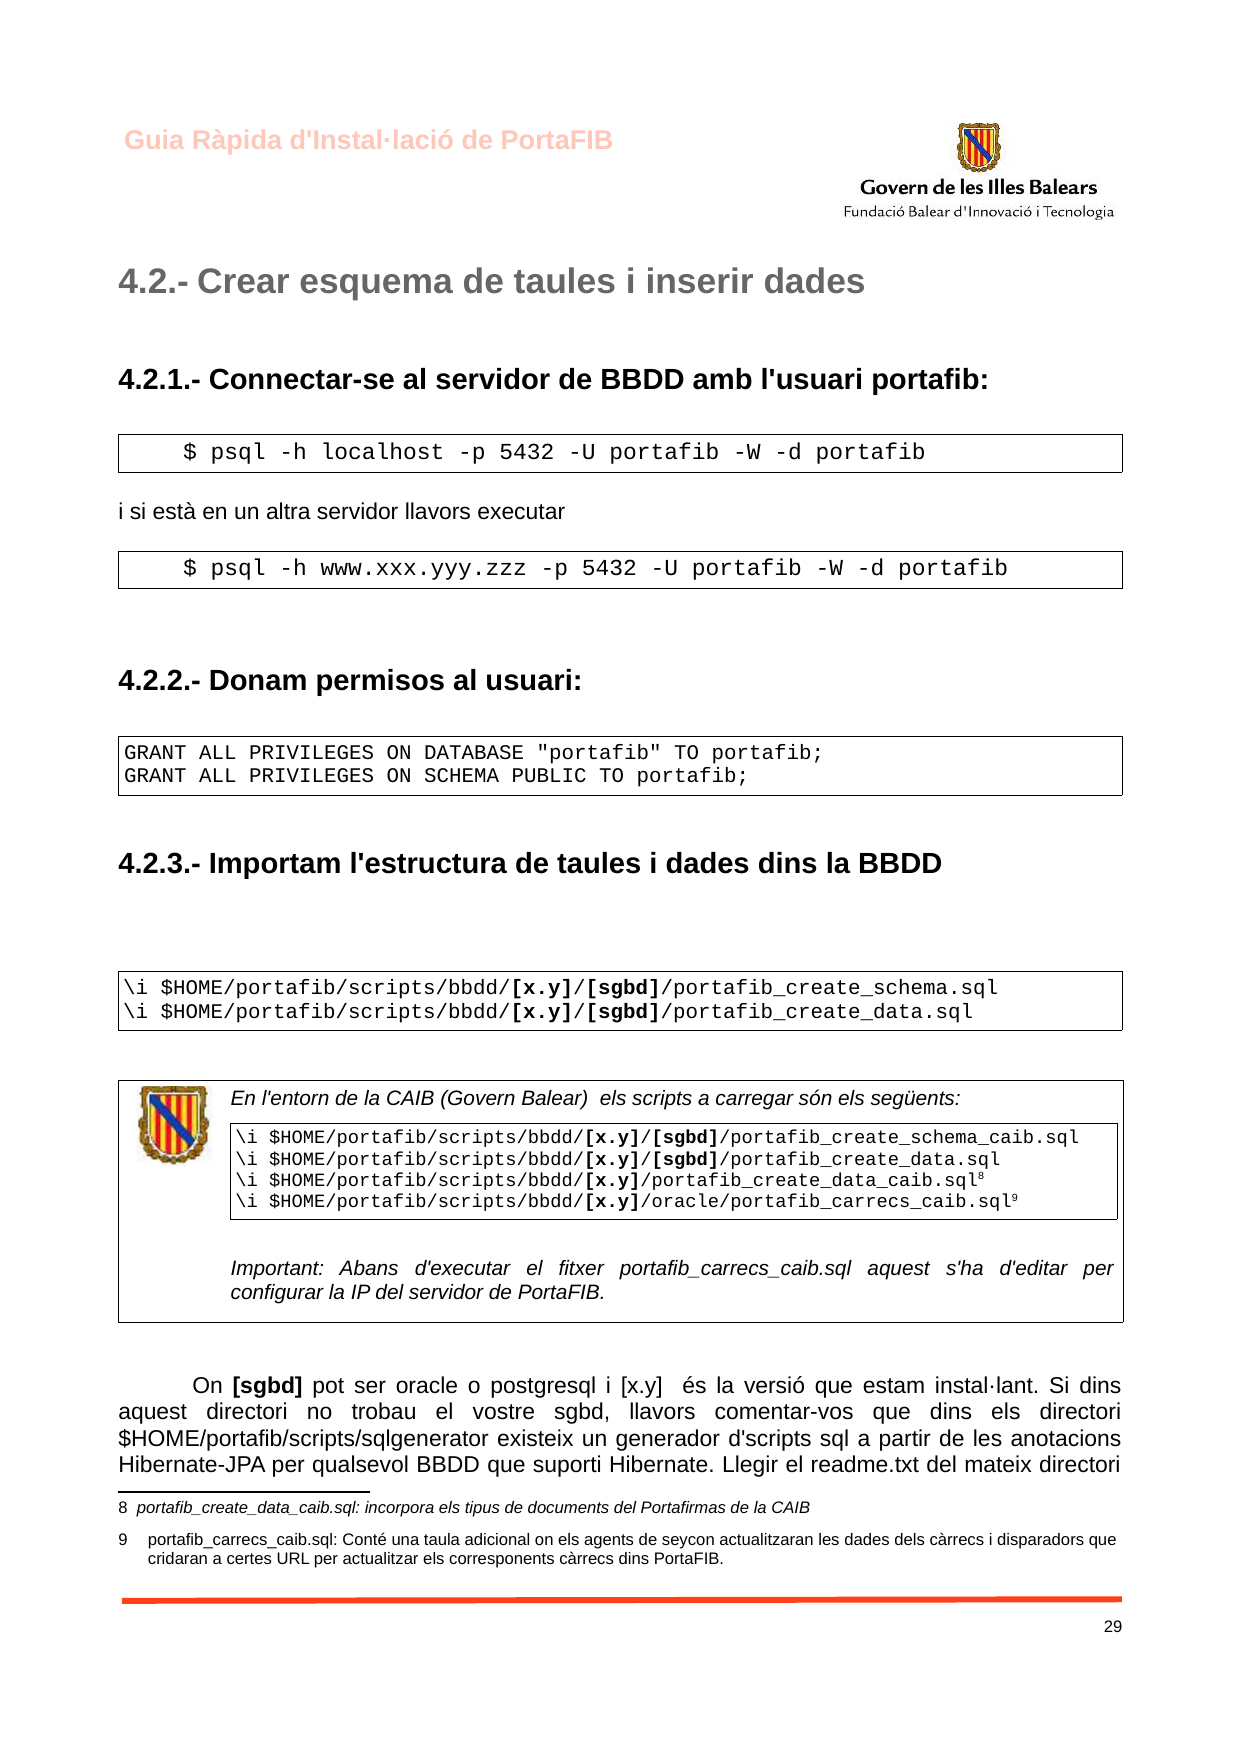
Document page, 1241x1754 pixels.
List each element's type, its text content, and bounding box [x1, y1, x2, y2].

subtitle Crear esquema de taules i inserir dades [118, 260, 1122, 301]
table_header $ psql -h localhost -p 5432 -U portafib -W -d portafib [119, 435, 1122, 472]
subtitle Importam l'estructura de taules i dades dins la BBDD [118, 846, 1122, 880]
subtitle Connectar-se al servidor de BBDD amb l'usuari portafib: [118, 362, 1122, 395]
picture [840, 123, 1117, 220]
text i si està en un altra servidor llavors executar [118, 498, 1122, 524]
table_header \i $HOME/portafib/scripts/bbdd/[x.y]/[sgbd]/portafib_create_schema.sql \i $HOME/portafib/scripts/bbdd/[x.y]/[sgbd]/portafib_create_data.sql [119, 972, 1122, 1030]
subtitle Donam permisos al usuari: [118, 663, 1122, 697]
table_header [119, 1081, 225, 1322]
table_header \i $HOME/portafib/scripts/bbdd/[x.y]/[sgbd]/portafib_create_schema_caib.sql \i $HOME/portafib/scripts/bbdd/[x.y]/[sgbd]/portafib_create_data.sql \i $HOME/portafib/scripts/bbdd/[x.y]/portafib_create_data_caib.sql \i $HOME/portafib/scripts/bbdd/[x.y]/oracle/portafib_carrecs_caib.sql [231, 1124, 1117, 1219]
table_header En l'entorn de la CAIB (Govern Balear) els scripts a carregar són els següents: Important: Abans d'executar el fitxer portafib_carrecs_caib.sql aquest s'ha d'editar per configurar la IP del servidor de PortaFIB. [225, 1081, 1123, 1322]
picture [134, 1086, 214, 1166]
text On [sgbd] pot ser oracle o postgresql i [x.y] és la versió que estam instal·lant. Si dins aquest directori no trobau el vostre sgbd, llavors comentar-vos que dins els directori $HOME/portafib/scripts/sqlgenerator existeix un generador d'scripts sql a partir de les anotacions Hibernate-JPA per qualsevol BBDD que suporti Hibernate. Llegir el readme.txt del mateix directori [118, 1372, 1122, 1477]
table_header GRANT ALL PRIVILEGES ON DATABASE "portafib" TO portafib; GRANT ALL PRIVILEGES ON SCHEMA PUBLIC TO portafib; [119, 737, 1122, 795]
table_header $ psql -h www.xxx.yyy.zzz -p 5432 -U portafib -W -d portafib [119, 552, 1122, 588]
